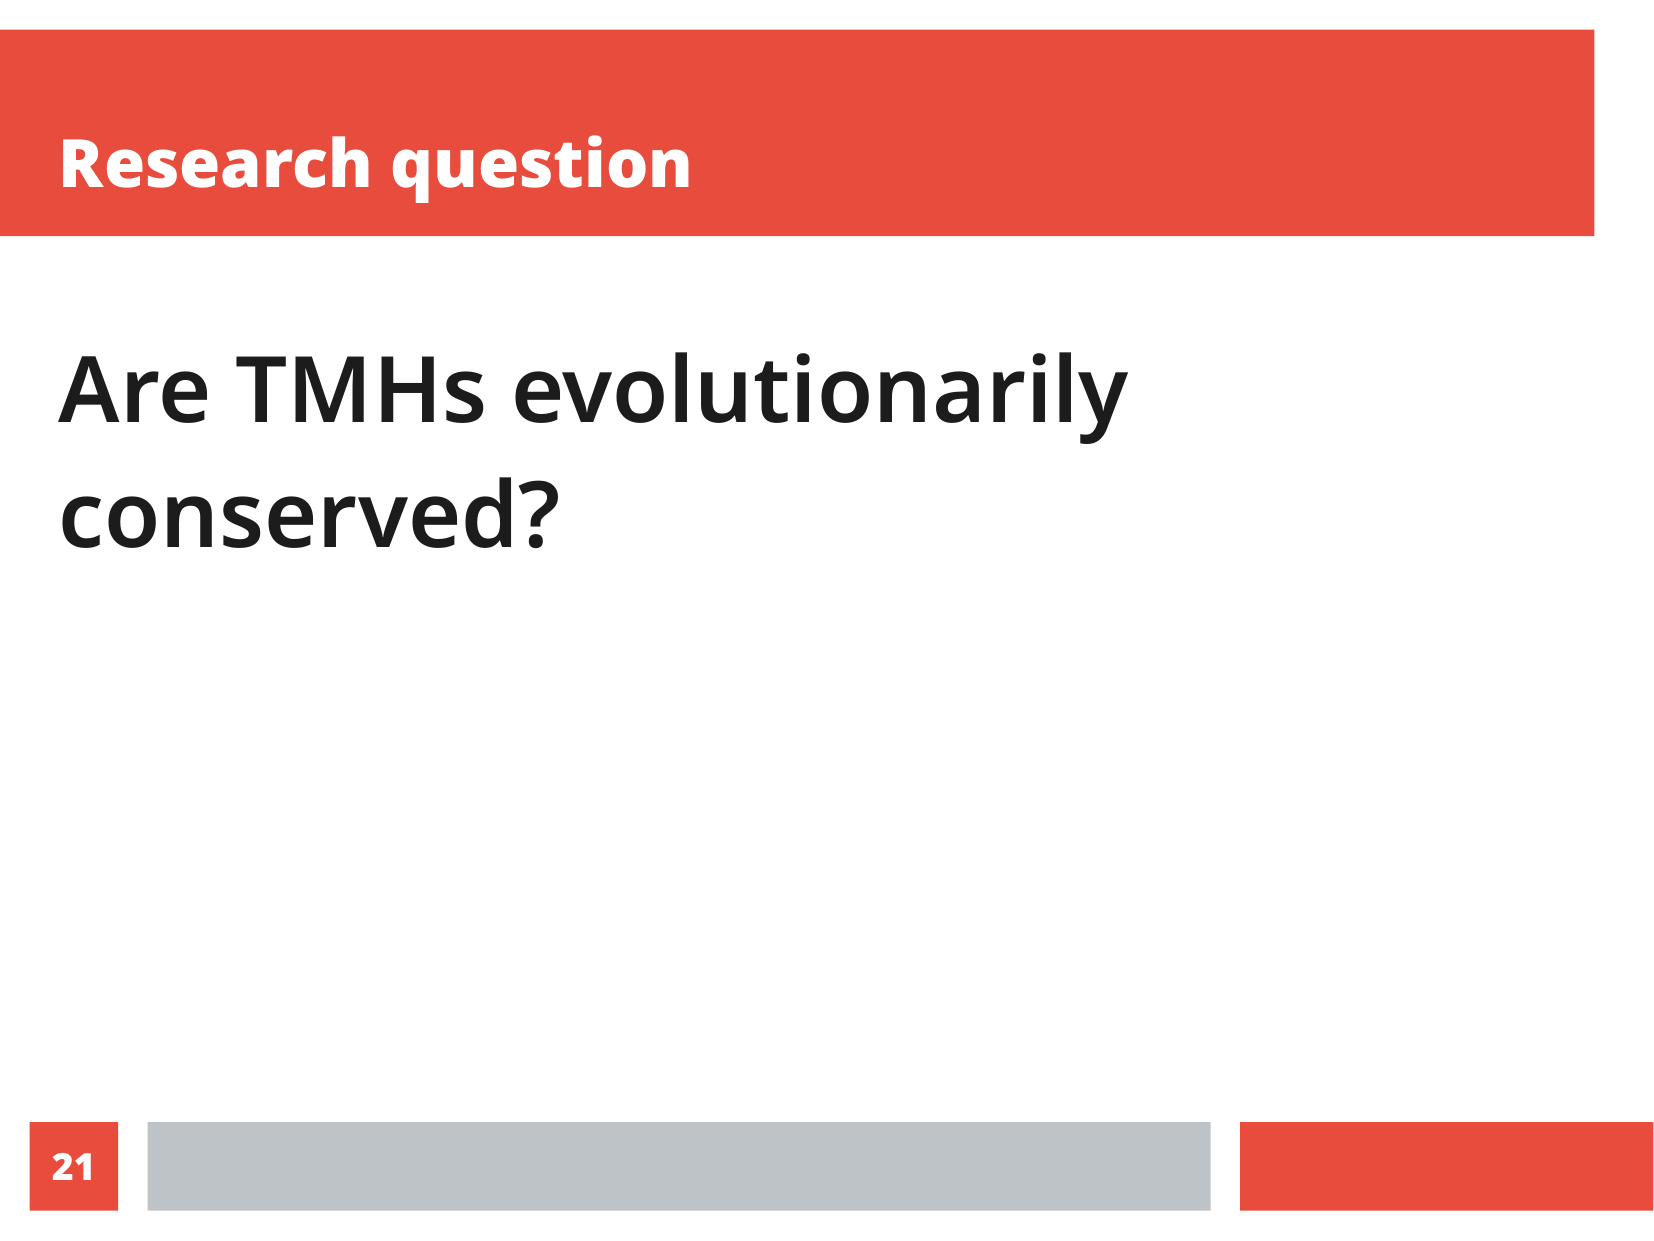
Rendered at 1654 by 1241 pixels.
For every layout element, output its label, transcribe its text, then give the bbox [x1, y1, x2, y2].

list Are TMHs evolutionarily conserved? [59, 324, 1565, 1093]
title Research question [59, 59, 1595, 207]
